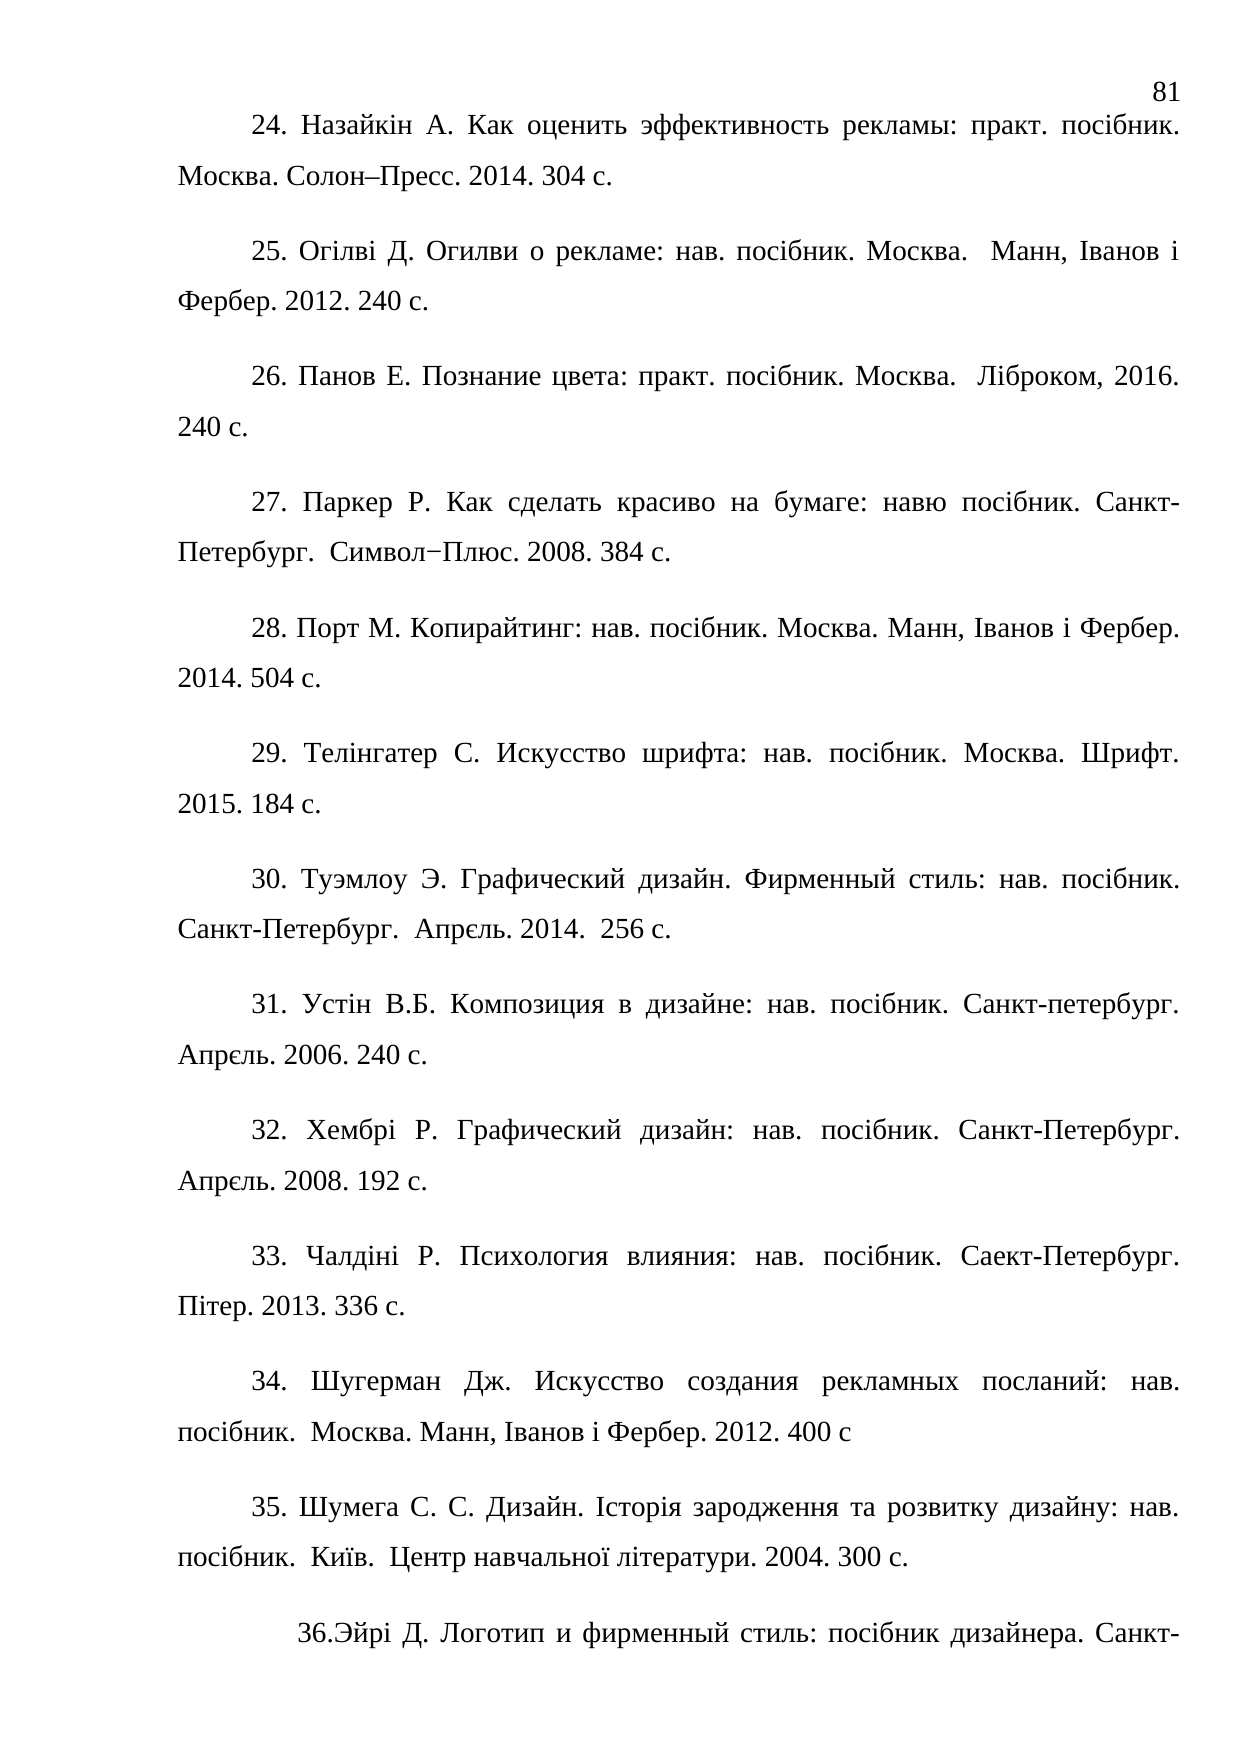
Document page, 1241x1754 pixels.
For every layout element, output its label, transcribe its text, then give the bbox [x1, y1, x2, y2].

text 25. Огілві Д. Огилви о рекламе: нав. посібник. Москва. Манн, Іванов і Фербер. 2012. 240 с. [177, 233, 1181, 317]
text 36.Эйрі Д. Логотип и фирменный стиль: посібник дизайнера. Санкт- [177, 1615, 1181, 1648]
text 35. Шумега С. С. Дизайн. Історія зародження та розвитку дизайну: нав. посібник. Київ. Центр навчальної літератури. 2004. 300 с. [177, 1489, 1181, 1573]
text 33. Чалдіні Р. Психология влияния: нав. посібник. Саект-Петербург. Пітер. 2013. 336 с. [177, 1238, 1181, 1322]
text 30. Туэмлоу Э. Графический дизайн. Фирменный стиль: нав. посібник. Санкт-Петербург. Апрєль. 2014. 256 с. [177, 861, 1181, 945]
text 34. Шугерман Дж. Искусство создания рекламных посланий: нав. посібник. Москва. Манн, Іванов і Фербер. 2012. 400 с [177, 1363, 1181, 1447]
text 27. Паркер Р. Как сделать красиво на бумаге: навю посібник. Санкт-Петербург. Символ−Плюс. 2008. 384 с. [177, 484, 1181, 568]
text 32. Хембрі Р. Графический дизайн: нав. посібник. Санкт-Петербург. Апрєль. 2008. 192 с. [177, 1112, 1181, 1196]
text 28. Порт М. Копирайтинг: нав. посібник. Москва. Манн, Іванов і Фербер. 2014. 504 с. [177, 610, 1181, 694]
text 24. Назайкін А. Как оценить эффективность рекламы: практ. посібник. Москва. Солон–Пресс. 2014. 304 с. [177, 107, 1181, 191]
text 31. Устін В.Б. Композиция в дизайне: нав. посібник. Санкт-петербург. Апрєль. 2006. 240 с. [177, 987, 1181, 1071]
text 29. Телінгатер С. Искусство шрифта: нав. посібник. Москва. Шрифт. 2015. 184 с. [177, 735, 1181, 819]
text 26. Панов Е. Познание цвета: практ. посібник. Москва. Ліброком, 2016. 240 с. [177, 358, 1181, 442]
